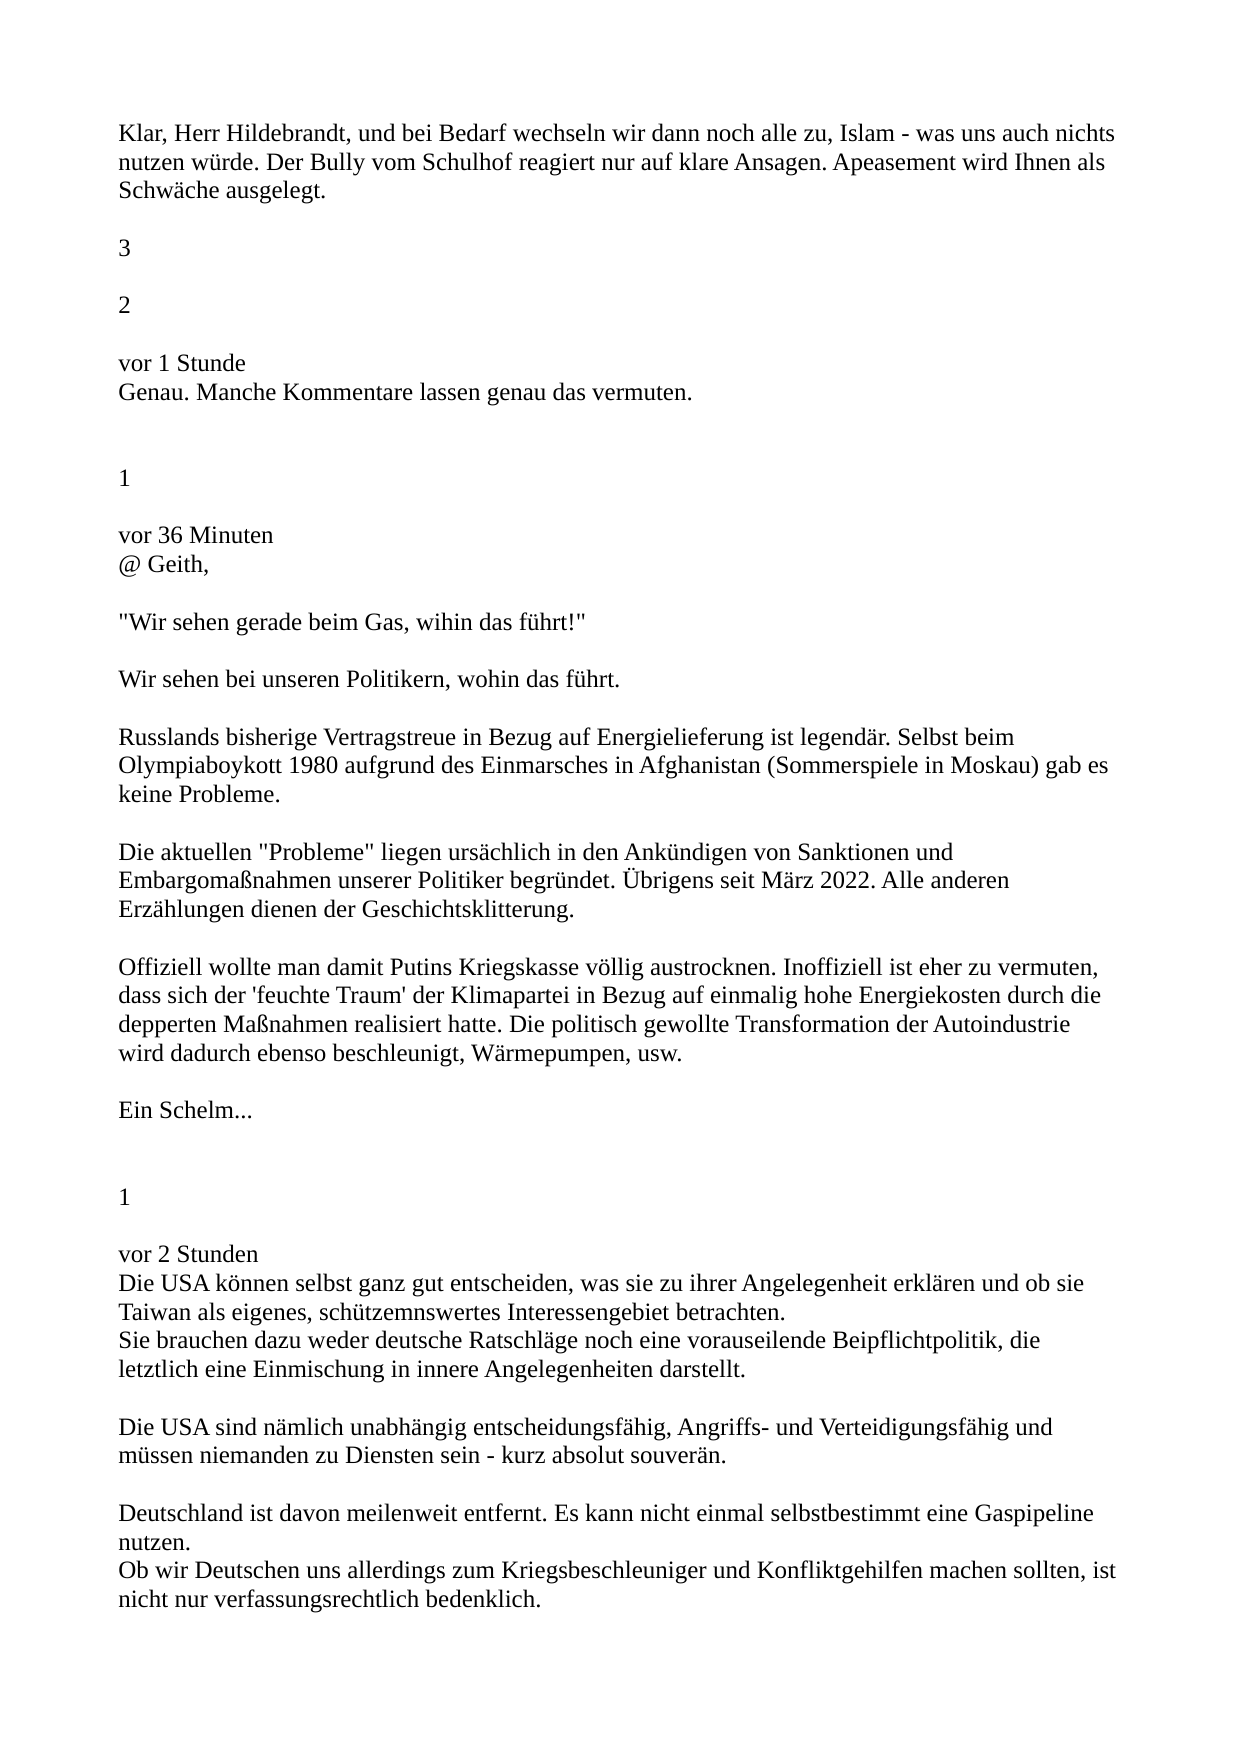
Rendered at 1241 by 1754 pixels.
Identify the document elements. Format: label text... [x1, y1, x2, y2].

text Sie brauchen dazu weder deutsche Ratschläge noch eine vorauseilende Beipflichtpolitik, die letztlich eine Einmischung in innere Angelegenheiten darstellt. [118, 1326, 1122, 1383]
text Genau. Manche Kommentare lassen genau das vermuten. [118, 377, 1122, 406]
text Offiziell wollte man damit Putins Kriegskasse völlig austrocknen. Inoffiziell ist eher zu vermuten, dass sich der 'feuchte Traum' der Klimapartei in Bezug auf einmalig hohe Energiekosten durch die depperten Maßnahmen realisiert hatte. Die politisch gewollte Transformation der Autoindustrie wird dadurch ebenso beschleunigt, Wärmepumpen, usw. [118, 952, 1122, 1067]
text Die aktuellen "Probleme" liegen ursächlich in den Ankündigen von Sanktionen und Embargomaßnahmen unserer Politiker begründet. Übrigens seit März 2022. Alle anderen Erzählungen dienen der Geschichtsklitterung. [118, 837, 1122, 923]
text @ Geith, [118, 549, 1122, 578]
text Die USA können selbst ganz gut entscheiden, was sie zu ihrer Angelegenheit erklären und ob sie Taiwan als eigenes, schützemnswertes Interessengebiet betrachten. [118, 1268, 1122, 1326]
text Klar, Herr Hildebrandt, und bei Bedarf wechseln wir dann noch alle zu, Islam - was uns auch nichts nutzen würde. Der Bully vom Schulhof reagiert nur auf klare Ansagen. Apeasement wird Ihnen als Schwäche ausgelegt. [118, 118, 1122, 204]
text Deutschland ist davon meilenweit entfernt. Es kann nicht einmal selbstbestimmt eine Gaspipeline nutzen. [118, 1498, 1122, 1556]
text vor 1 Stunde [118, 348, 1122, 377]
text "Wir sehen gerade beim Gas, wihin das führt!" [118, 607, 1122, 636]
text 3 [118, 233, 1122, 262]
text 2 [118, 291, 1122, 319]
text Ob wir Deutschen uns allerdings zum Kriegsbeschleuniger und Konfliktgehilfen machen sollten, ist nicht nur verfassungsrechtlich bedenklich. [118, 1556, 1122, 1613]
text 1 [118, 463, 1122, 492]
text vor 2 Stunden [118, 1239, 1122, 1268]
text vor 36 Minuten [118, 521, 1122, 549]
text Ein Schelm... [118, 1096, 1122, 1124]
text Russlands bisherige Vertragstreue in Bezug auf Energielieferung ist legendär. Selbst beim Olympiaboykott 1980 aufgrund des Einmarsches in Afghanistan (Sommerspiele in Moskau) gab es keine Probleme. [118, 722, 1122, 808]
text Die USA sind nämlich unabhängig entscheidungsfähig, Angriffs- und Verteidigungsfähig und müssen niemanden zu Diensten sein - kurz absolut souverän. [118, 1412, 1122, 1469]
text Wir sehen bei unseren Politikern, wohin das führt. [118, 664, 1122, 693]
text 1 [118, 1182, 1122, 1211]
